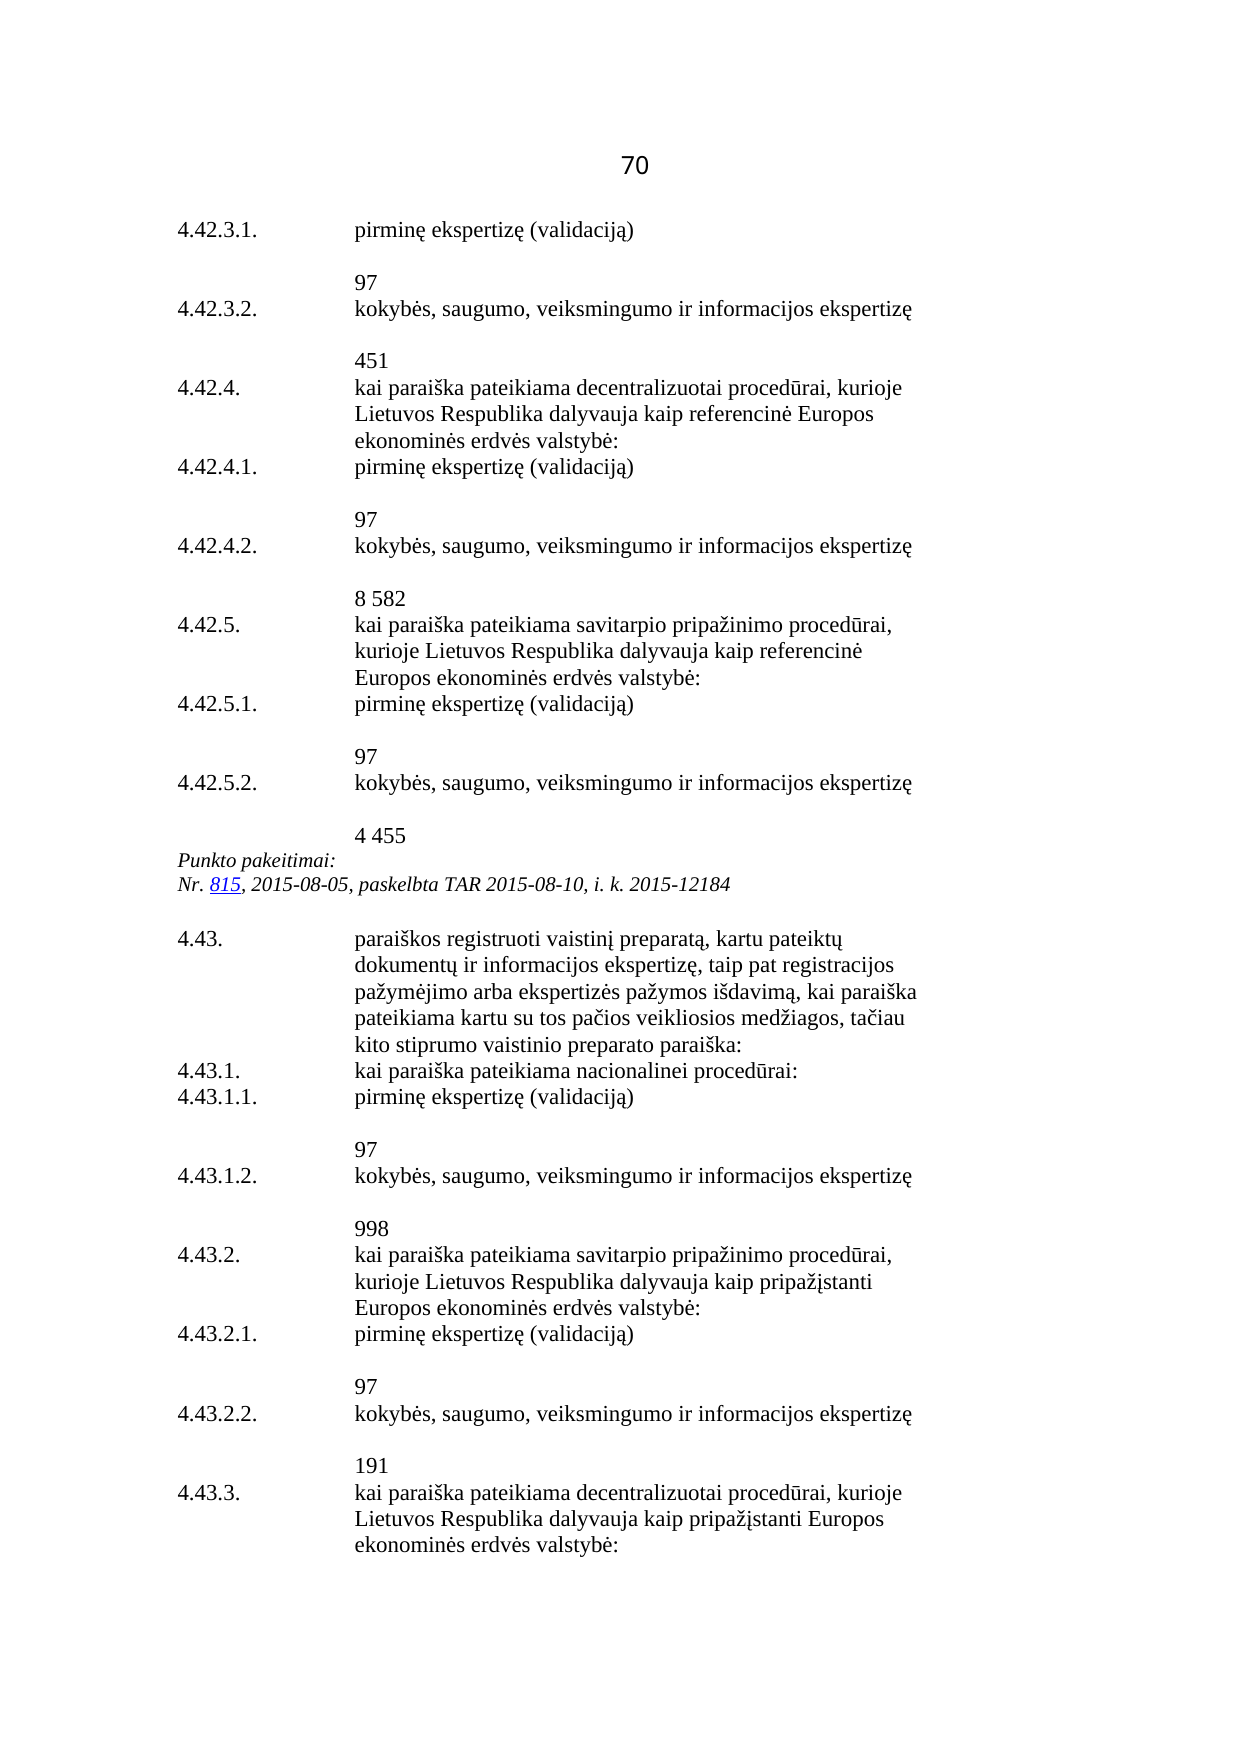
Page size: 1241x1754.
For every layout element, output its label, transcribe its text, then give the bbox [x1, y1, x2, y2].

text 4.43.1.1. pirminę ekspertizę (validaciją) 97 [177, 1083, 945, 1162]
text 4.43.3. kai paraiška pateikiama decentralizuotai procedūrai, kurioje [177, 1479, 945, 1505]
text 4.42.4. kai paraiška pateikiama decentralizuotai procedūrai, kurioje [177, 374, 945, 400]
text 4.42.5. kai paraiška pateikiama savitarpio pripažinimo procedūrai, [177, 611, 945, 637]
text dokumentų ir informacijos ekspertizę, taip pat registracijos [354, 952, 945, 978]
text Lietuvos Respublika dalyvauja kaip pripažįstanti Europos [354, 1505, 945, 1531]
text kurioje Lietuvos Respublika dalyvauja kaip pripažįstanti [354, 1268, 945, 1294]
text Europos ekonominės erdvės valstybė: [354, 664, 945, 690]
text ekonominės erdvės valstybė: [354, 1531, 945, 1558]
text 4.43.2.1. pirminę ekspertizę (validaciją) 97 [177, 1321, 945, 1399]
text Lietuvos Respublika dalyvauja kaip referencinė Europos [354, 400, 945, 427]
text ekonominės erdvės valstybė: [354, 427, 945, 453]
text kurioje Lietuvos Respublika dalyvauja kaip referencinė [354, 637, 945, 664]
text pažymėjimo arba ekspertizės pažymos išdavimą, kai paraiška [354, 978, 945, 1004]
text Europos ekonominės erdvės valstybė: [354, 1294, 945, 1321]
text Punkto pakeitimai: [177, 848, 1093, 872]
text kito stiprumo vaistinio preparato paraiška: [354, 1031, 945, 1057]
text 4.42.3.2. kokybės, saugumo, veiksmingumo ir informacijos ekspertizę 451 [177, 295, 945, 374]
text 4.43.2.2. kokybės, saugumo, veiksmingumo ir informacijos ekspertizę 191 [177, 1399, 945, 1479]
text 4.42.4.2. kokybės, saugumo, veiksmingumo ir informacijos ekspertizę 8 582 [177, 532, 945, 611]
text Nr. 815, 2015-08-05, paskelbta TAR 2015-08-10, i. k. 2015-12184 [177, 872, 1093, 896]
text 4.42.5.1. pirminę ekspertizę (validaciją) 97 [177, 690, 945, 769]
text 4.43.1. kai paraiška pateikiama nacionalinei procedūrai: [177, 1057, 945, 1083]
text 4.43. paraiškos registruoti vaistinį preparatą, kartu pateiktų [177, 925, 945, 952]
text pateikiama kartu su tos pačios veikliosios medžiagos, tačiau [354, 1004, 945, 1031]
text 4.43.2. kai paraiška pateikiama savitarpio pripažinimo procedūrai, [177, 1241, 945, 1268]
text 4.42.3.1. pirminę ekspertizę (validaciją) 97 [177, 216, 945, 295]
text 4.42.4.1. pirminę ekspertizę (validaciją) 97 [177, 453, 945, 532]
text 4.43.1.2. kokybės, saugumo, veiksmingumo ir informacijos ekspertizę 998 [177, 1162, 945, 1241]
text 4.42.5.2. kokybės, saugumo, veiksmingumo ir informacijos ekspertizę 4 455 [177, 769, 945, 848]
